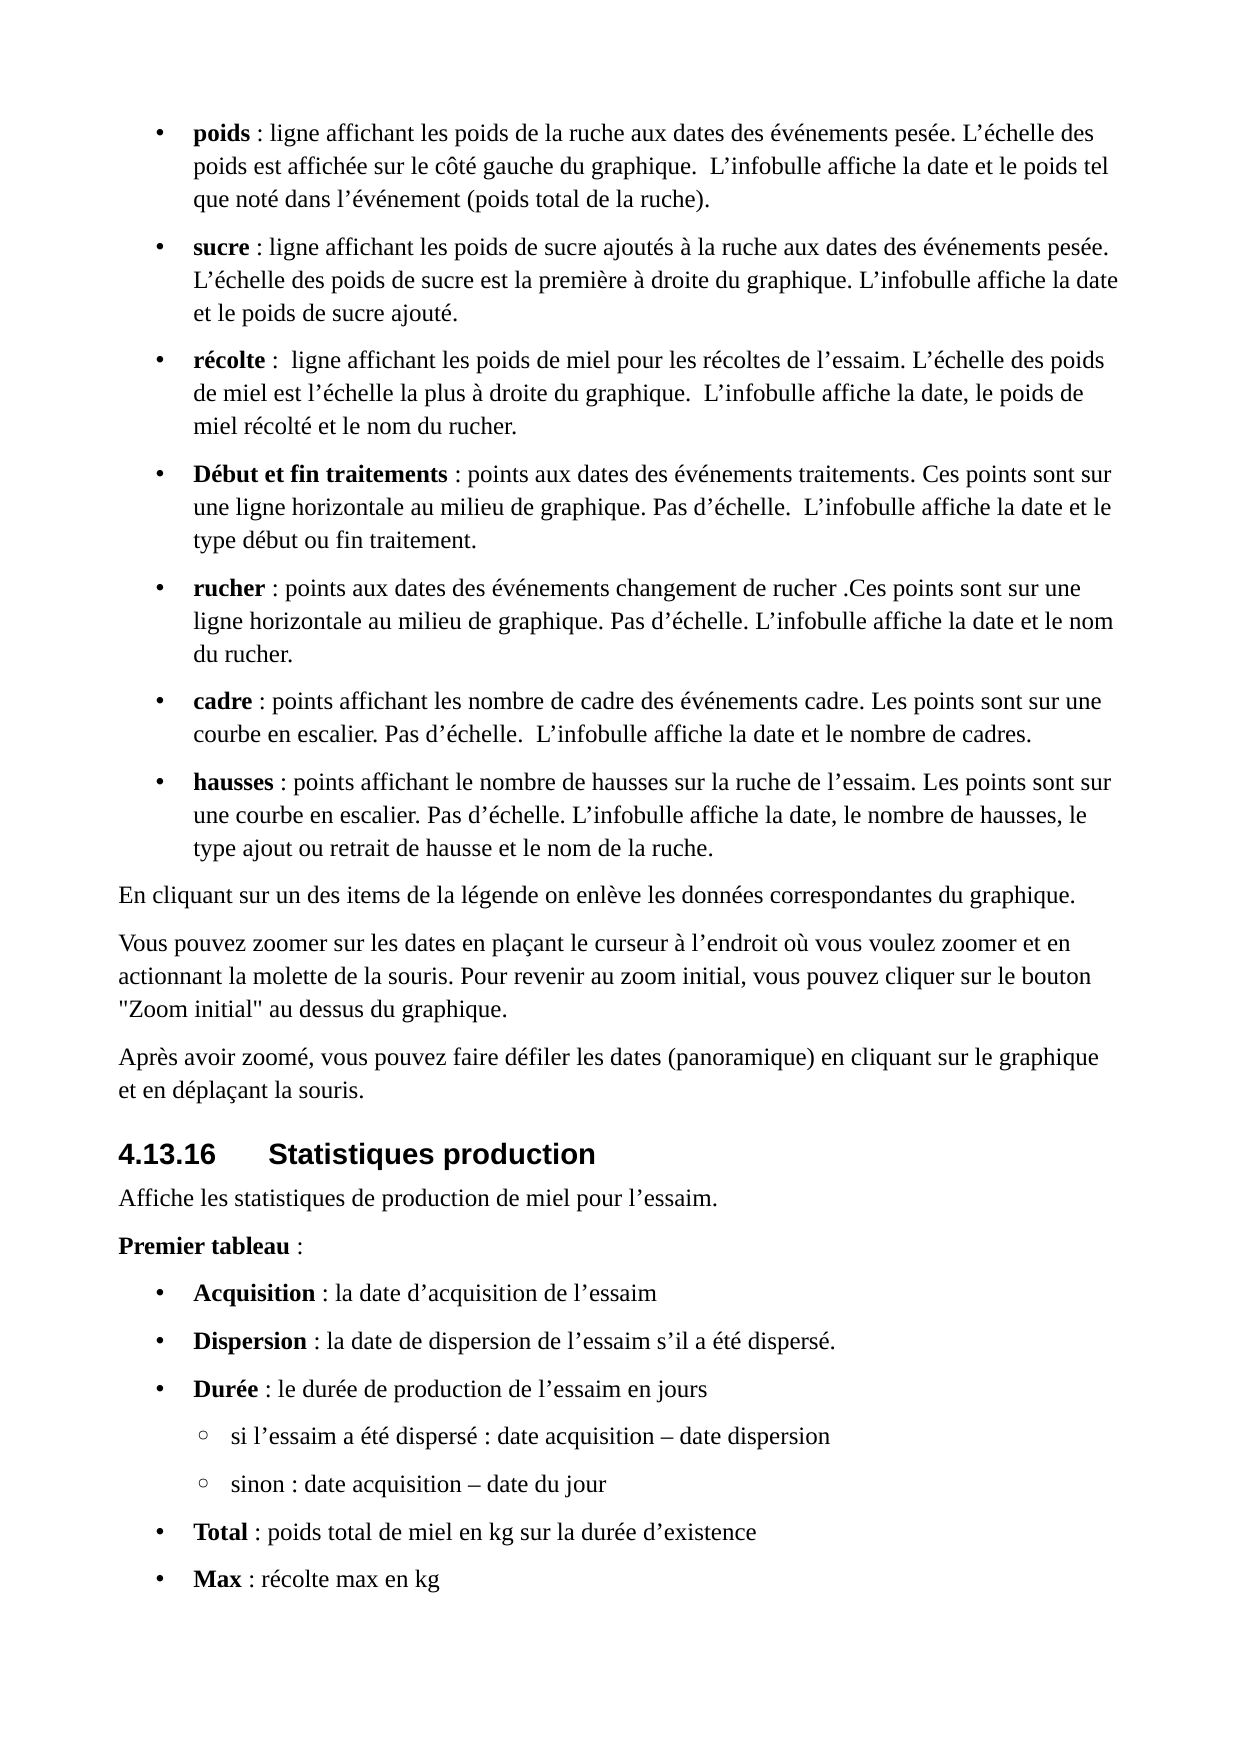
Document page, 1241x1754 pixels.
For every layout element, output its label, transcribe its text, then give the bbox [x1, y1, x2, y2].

list récolte : ligne affichant les poids de miel pour les récoltes de l’essaim. L’échelle des poids de miel est l’échelle la plus à droite du graphique. L’infobulle affiche la date, le poids de miel récolté et le nom du rucher. [156, 345, 1122, 440]
list Max : récolte max en kg [156, 1564, 1122, 1593]
list cadre : points affichant les nombre de cadre des événements cadre. Les points sont sur une courbe en escalier. Pas d’échelle. L’infobulle affiche la date et le nombre de cadres. [156, 686, 1122, 748]
list sucre : ligne affichant les poids de sucre ajoutés à la ruche aux dates des événements pesée. L’échelle des poids de sucre est la première à droite du graphique. L’infobulle affiche la date et le poids de sucre ajouté. [156, 232, 1122, 327]
list Dispersion : la date de dispersion de l’essaim s’il a été dispersé. [156, 1326, 1122, 1355]
list hausses : points affichant le nombre de hausses sur la ruche de l’essaim. Les points sont sur une courbe en escalier. Pas d’échelle. L’infobulle affiche la date, le nombre de hausses, le type ajout ou retrait de hausse et le nom de la ruche. [156, 767, 1122, 862]
list Total : poids total de miel en kg sur la durée d’existence [156, 1517, 1122, 1545]
text Après avoir zoomé, vous pouvez faire défiler les dates (panoramique) en cliquant sur le graphique et en déplaçant la souris. [118, 1042, 1122, 1104]
list Acquisition : la date d’acquisition de l’essaim [156, 1278, 1122, 1307]
list poids : ligne affichant les poids de la ruche aux dates des événements pesée. L’échelle des poids est affichée sur le côté gauche du graphique. L’infobulle affiche la date et le poids tel que noté dans l’événement (poids total de la ruche). [156, 118, 1122, 213]
list Durée : le durée de production de l’essaim en jours [156, 1374, 1122, 1402]
list sinon : date acquisition – date du jour [193, 1469, 1122, 1498]
list si l’essaim a été dispersé : date acquisition – date dispersion [193, 1421, 1122, 1450]
list rucher : points aux dates des événements changement de rucher .Ces points sont sur une ligne horizontale au milieu de graphique. Pas d’échelle. L’infobulle affiche la date et le nom du rucher. [156, 573, 1122, 667]
list Début et fin traitements : points aux dates des événements traitements. Ces points sont sur une ligne horizontale au milieu de graphique. Pas d’échelle. L’infobulle affiche la date et le type début ou fin traitement. [156, 459, 1122, 554]
text Premier tableau : [118, 1231, 1122, 1260]
text Vous pouvez zoomer sur les dates en plaçant le curseur à l’endroit où vous voulez zoomer et en actionnant la molette de la souris. Pour revenir au zoom initial, vous pouvez cliquer sur le bouton "Zoom initial" au dessus du graphique. [118, 928, 1122, 1023]
subtitle Statistiques production [118, 1137, 1122, 1171]
text En cliquant sur un des items de la légende on enlève les données correspondantes du graphique. [118, 881, 1122, 909]
text Affiche les statistiques de production de miel pour l’essaim. [118, 1183, 1122, 1212]
